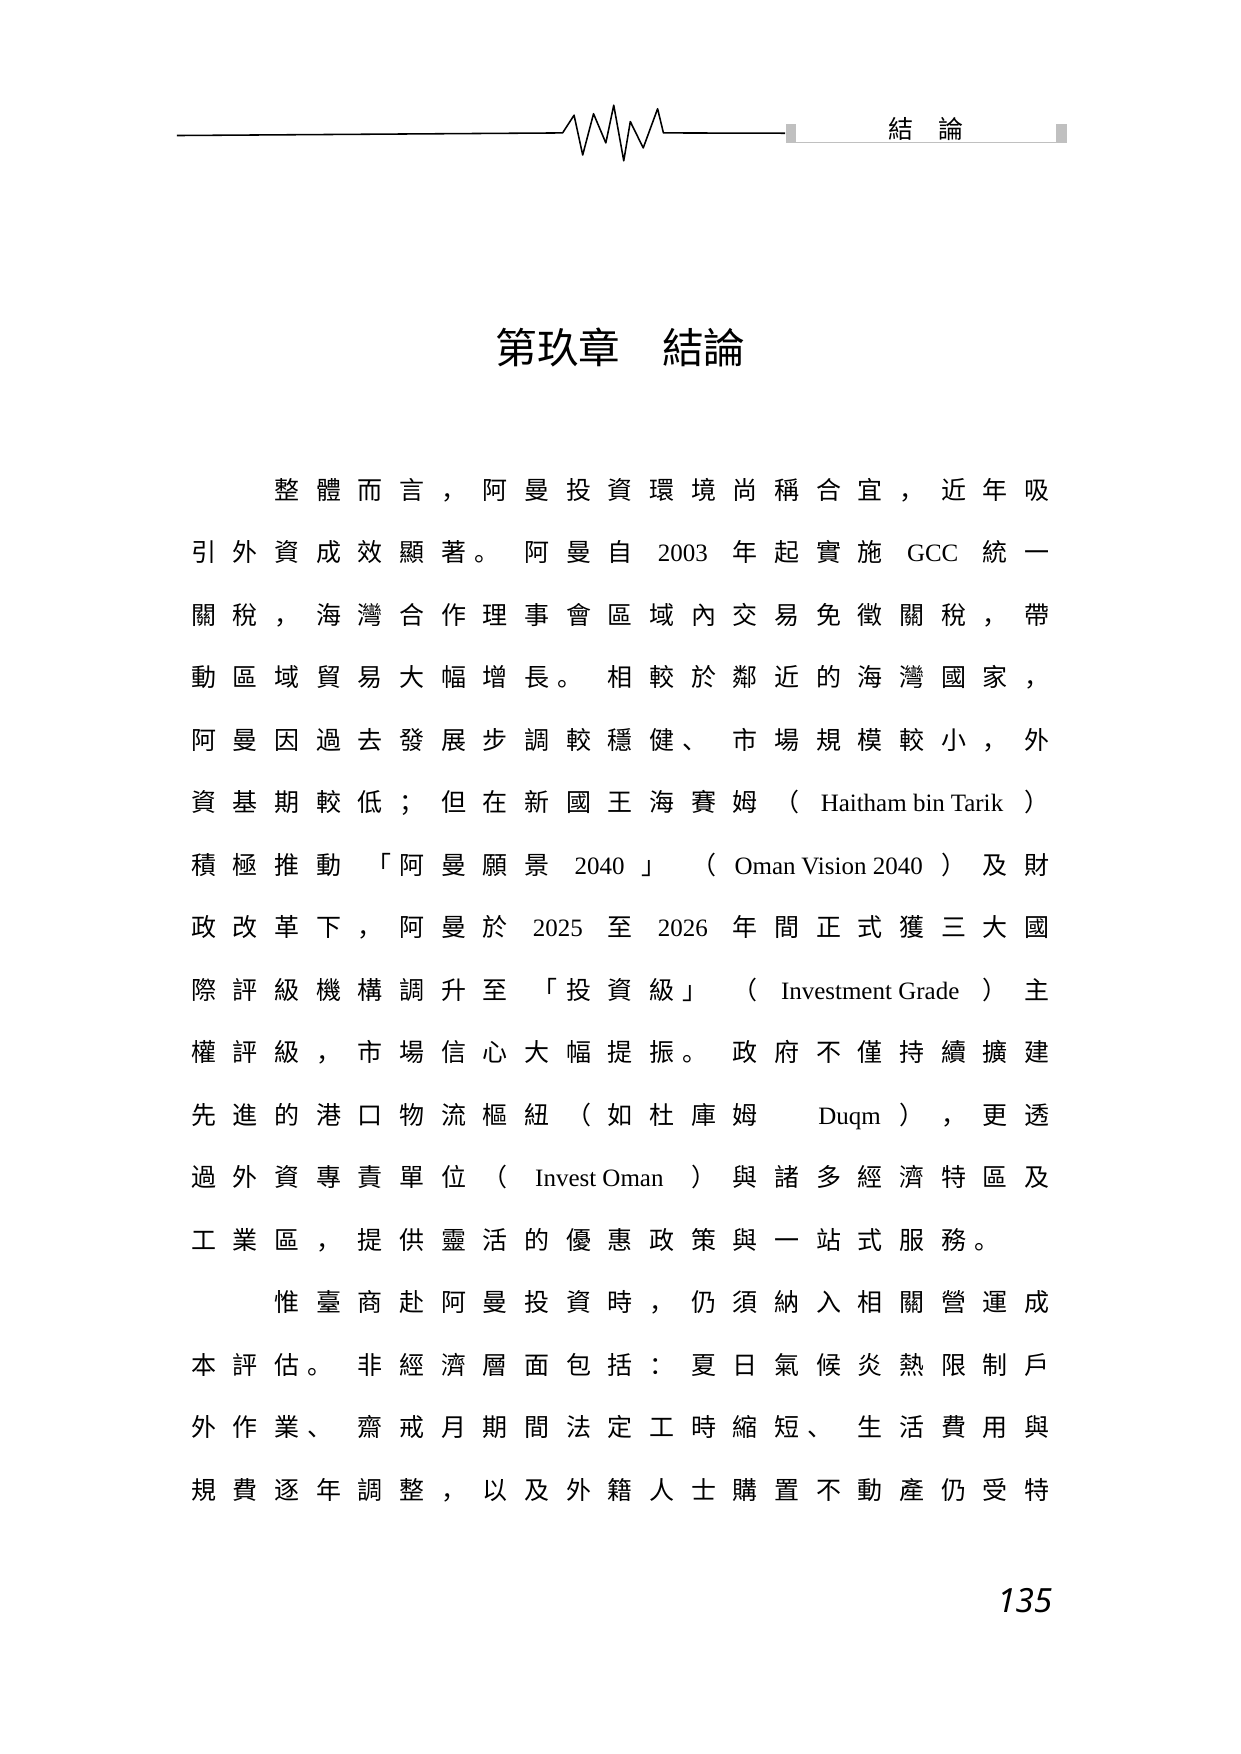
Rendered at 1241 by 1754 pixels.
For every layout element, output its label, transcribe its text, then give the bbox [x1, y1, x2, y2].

text 整體而言，阿曼投資環境尚稱合宜，近年吸引外資成效顯著。阿曼自2003年起實施GCC統一關稅，海灣合作理事會區域內交易免徵關稅，帶動區域貿易大幅增長。相較於鄰近的海灣國家，阿曼因過去發展步調較穩健、市場規模較小，外資基期較低；但在新國王海賽姆（Haitham bin Tarik）積極推動「阿曼願景2040」（Oman Vision 2040）及財政改革下，阿曼於2025至2026年間正式獲三大國際評級機構調升至「投資級」（Investment Grade）主權評級，市場信心大幅提振。政府不僅持續擴建先進的港口物流樞紐（如杜庫姆 Duqm），更透過外資專責單位（Invest Oman）與諸多經濟特區及工業區，提供靈活的優惠政策與一站式服務。 [183, 447, 1058, 1259]
text 惟臺商赴阿曼投資時，仍須納入相關營運成本評估。非經濟層面包括：夏日氣候炎熱限制戶外作業、齋戒月期間法定工時縮短、生活費用與規費逐年調整，以及外籍人士購置不動產仍受特 [183, 1259, 1058, 1509]
text 第玖章 結論 [183, 304, 1058, 366]
